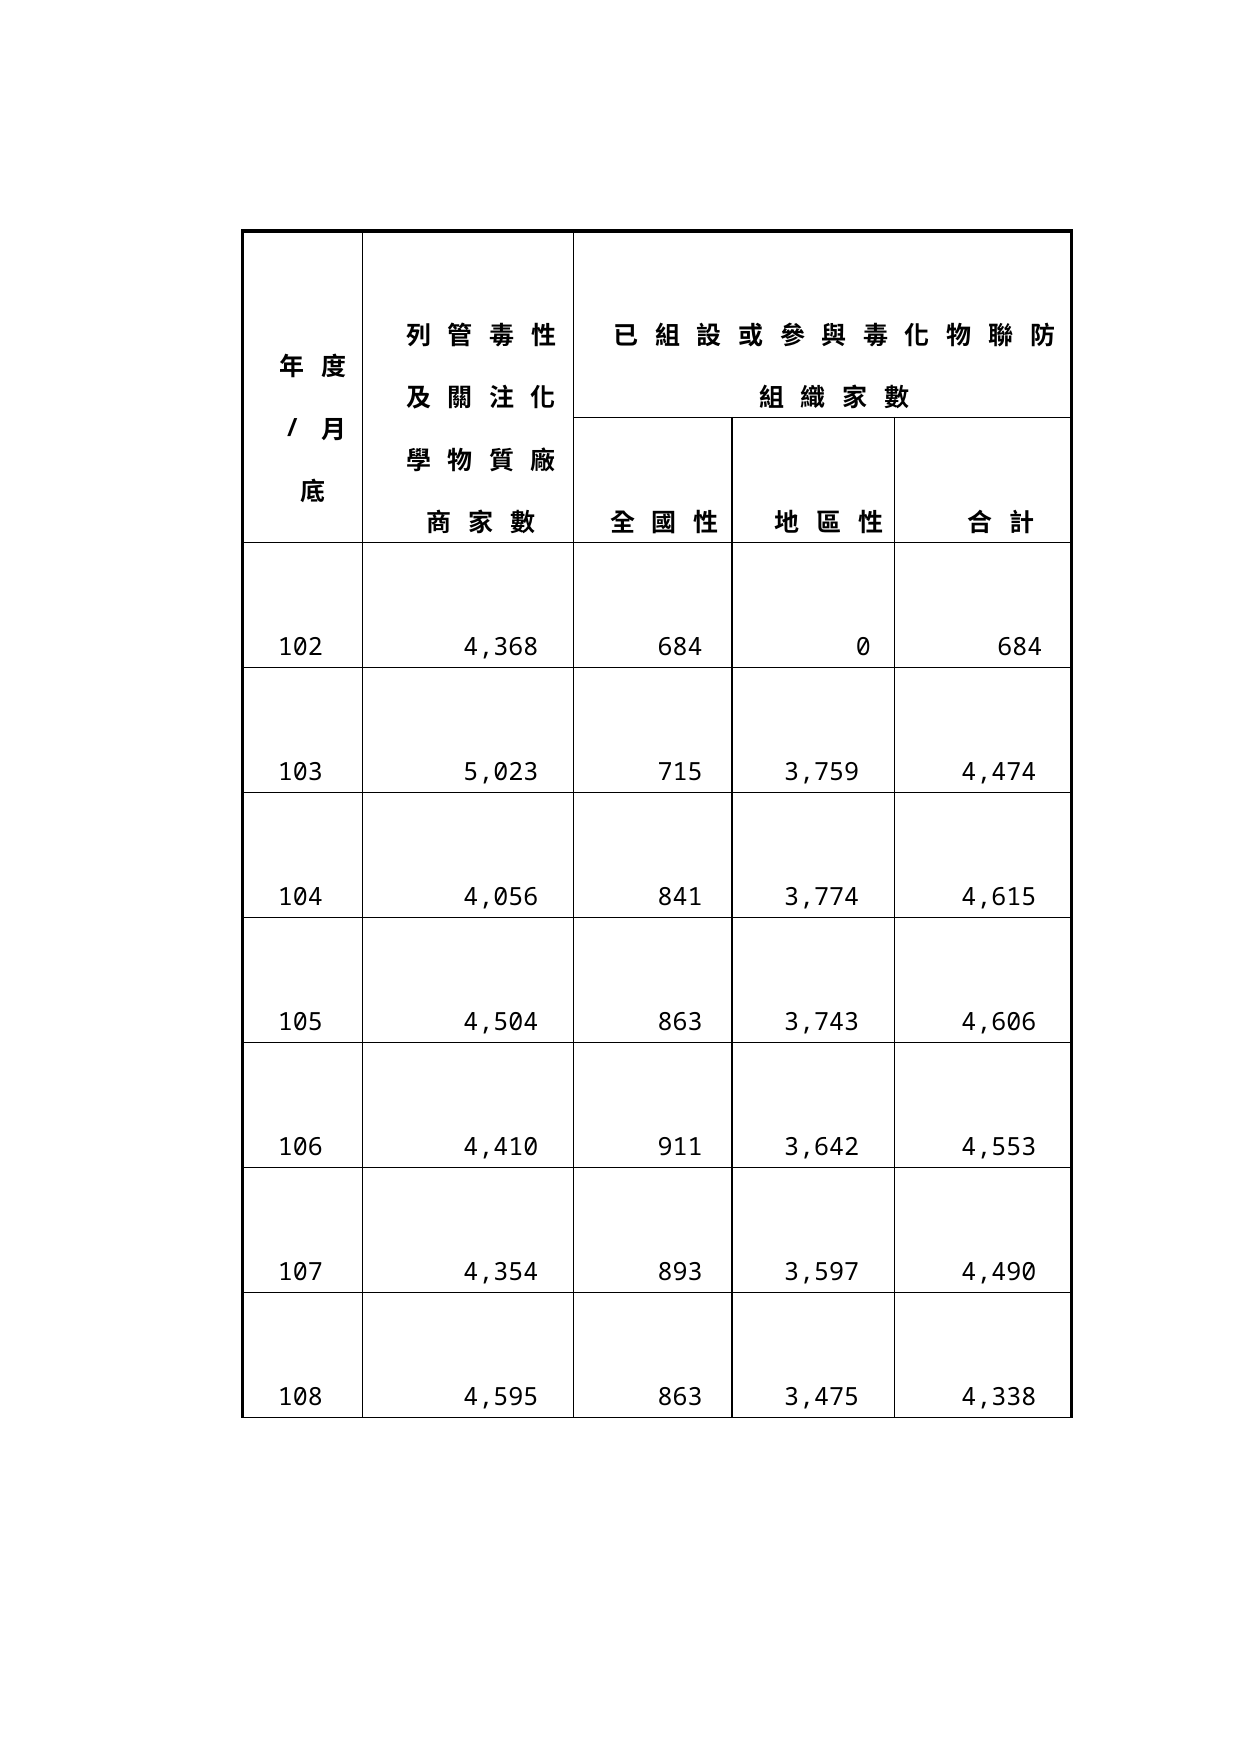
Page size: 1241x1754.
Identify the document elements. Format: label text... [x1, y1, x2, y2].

table_cell 104 [244, 793, 362, 917]
table_cell 4,474 [895, 668, 1070, 792]
table_header 列管毒性及關注化學物質廠商家數 [363, 233, 573, 542]
table_cell 4,490 [895, 1168, 1070, 1292]
table_cell 4,553 [895, 1043, 1070, 1167]
table_cell 3,597 [733, 1168, 894, 1292]
table_cell 3,475 [733, 1293, 894, 1417]
table_cell 0 [733, 543, 894, 667]
table_cell 4,410 [363, 1043, 573, 1167]
table_cell 合計 [895, 418, 1070, 542]
table_cell 4,368 [363, 543, 573, 667]
table_cell 107 [244, 1168, 362, 1292]
table_cell 3,759 [733, 668, 894, 792]
table_cell 715 [574, 668, 731, 792]
table_cell 3,743 [733, 918, 894, 1042]
table_cell 102 [244, 543, 362, 667]
table_cell 4,338 [895, 1293, 1070, 1417]
table_cell 105 [244, 918, 362, 1042]
table_cell 5,023 [363, 668, 573, 792]
table_cell 3,774 [733, 793, 894, 917]
table_cell 893 [574, 1168, 731, 1292]
table_cell 4,056 [363, 793, 573, 917]
table_cell 106 [244, 1043, 362, 1167]
table_cell 4,595 [363, 1293, 573, 1417]
table_cell 地區性 [733, 418, 894, 542]
table_cell 4,615 [895, 793, 1070, 917]
table_cell 863 [574, 1293, 731, 1417]
table_cell 911 [574, 1043, 731, 1167]
table_cell 841 [574, 793, 731, 917]
table_cell 3,642 [733, 1043, 894, 1167]
table_cell 863 [574, 918, 731, 1042]
table_header 已組設或參與毒化物聯防組織家數 [574, 233, 1070, 417]
table_header 年度/月底 [244, 233, 362, 542]
table_cell 108 [244, 1293, 362, 1417]
table_cell 4,354 [363, 1168, 573, 1292]
table_cell 全國性 [574, 418, 731, 542]
table_cell 4,504 [363, 918, 573, 1042]
table_cell 103 [244, 668, 362, 792]
table_cell 684 [574, 543, 731, 667]
table_cell 4,606 [895, 918, 1070, 1042]
table_cell 684 [895, 543, 1070, 667]
